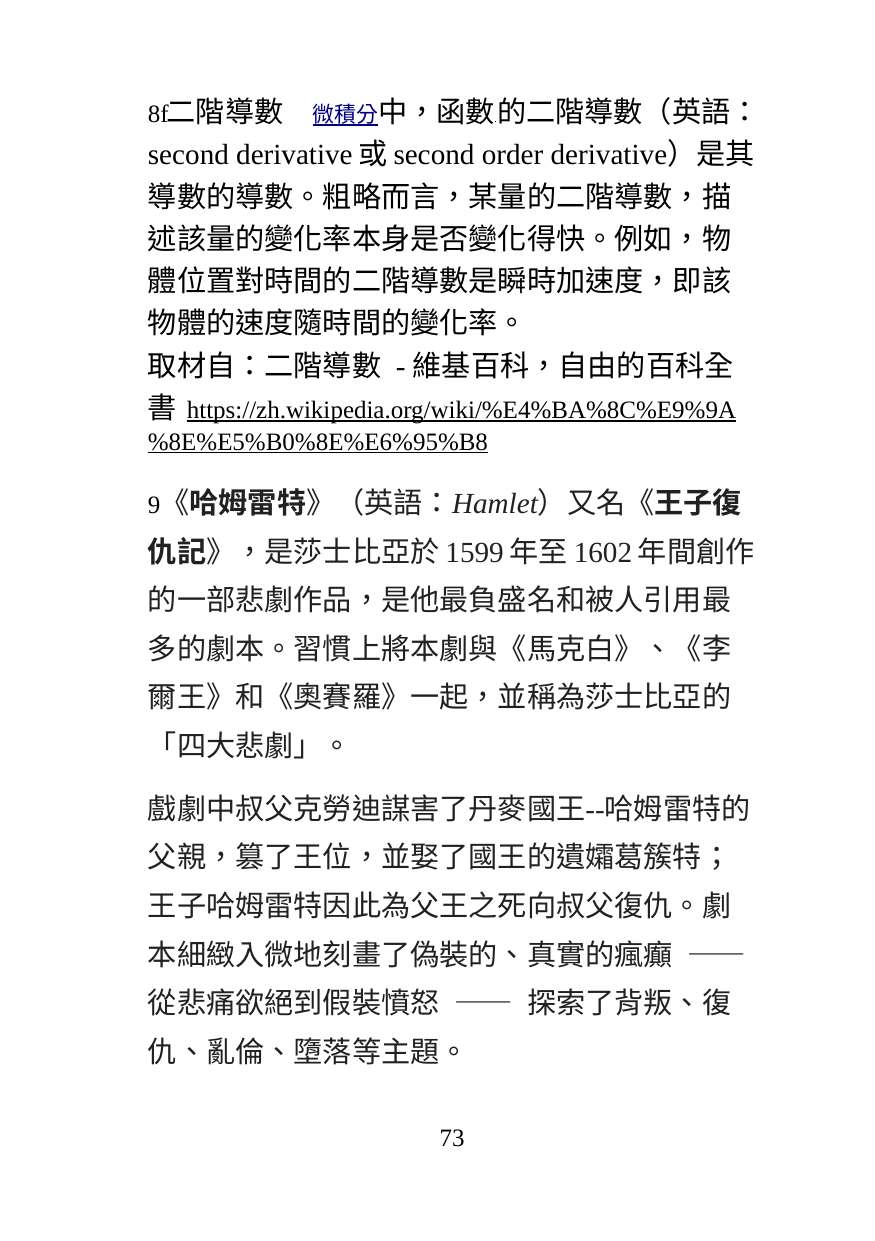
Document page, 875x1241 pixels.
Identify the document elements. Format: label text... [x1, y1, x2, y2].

text 取材自：二階導數 - 維基百科，自由的百科全書 https://zh.wikipedia.org/wiki/%E4%BA%8C%E9%9A%8E%E5%B0%8E%E6%95%B8 [148, 342, 756, 456]
text 二階導數 微積分中，函數的二階導數（英語：second derivative或second order derivative）是其導數的導數。粗略而言，某量的二階導數，描述該量的變化率本身是否變化得快。例如，物體位置對時間的二階導數是瞬時加速度，即該物體的速度隨時間的變化率。 [148, 88, 756, 342]
text 戲劇中叔父克勞迪謀害了丹麥國王--哈姆雷特的父親，篡了王位，並娶了國王的遺孀葛簇特；王子哈姆雷特因此為父王之死向叔父復仇。劇本細緻入微地刻畫了偽裝的、真實的瘋癲 —— 從悲痛欲絕到假裝憤怒 —— 探索了背叛、復仇、亂倫、墮落等主題。 [148, 786, 756, 1071]
text 《哈姆雷特》（英語：Hamlet）又名《王子復仇記》，是莎士比亞於1599年至1602年間創作的一部悲劇作品，是他最負盛名和被人引用最多的劇本。習慣上將本劇與《馬克白》、《李爾王》和《奧賽羅》一起，並稱為莎士比亞的「四大悲劇」。 [148, 480, 756, 765]
